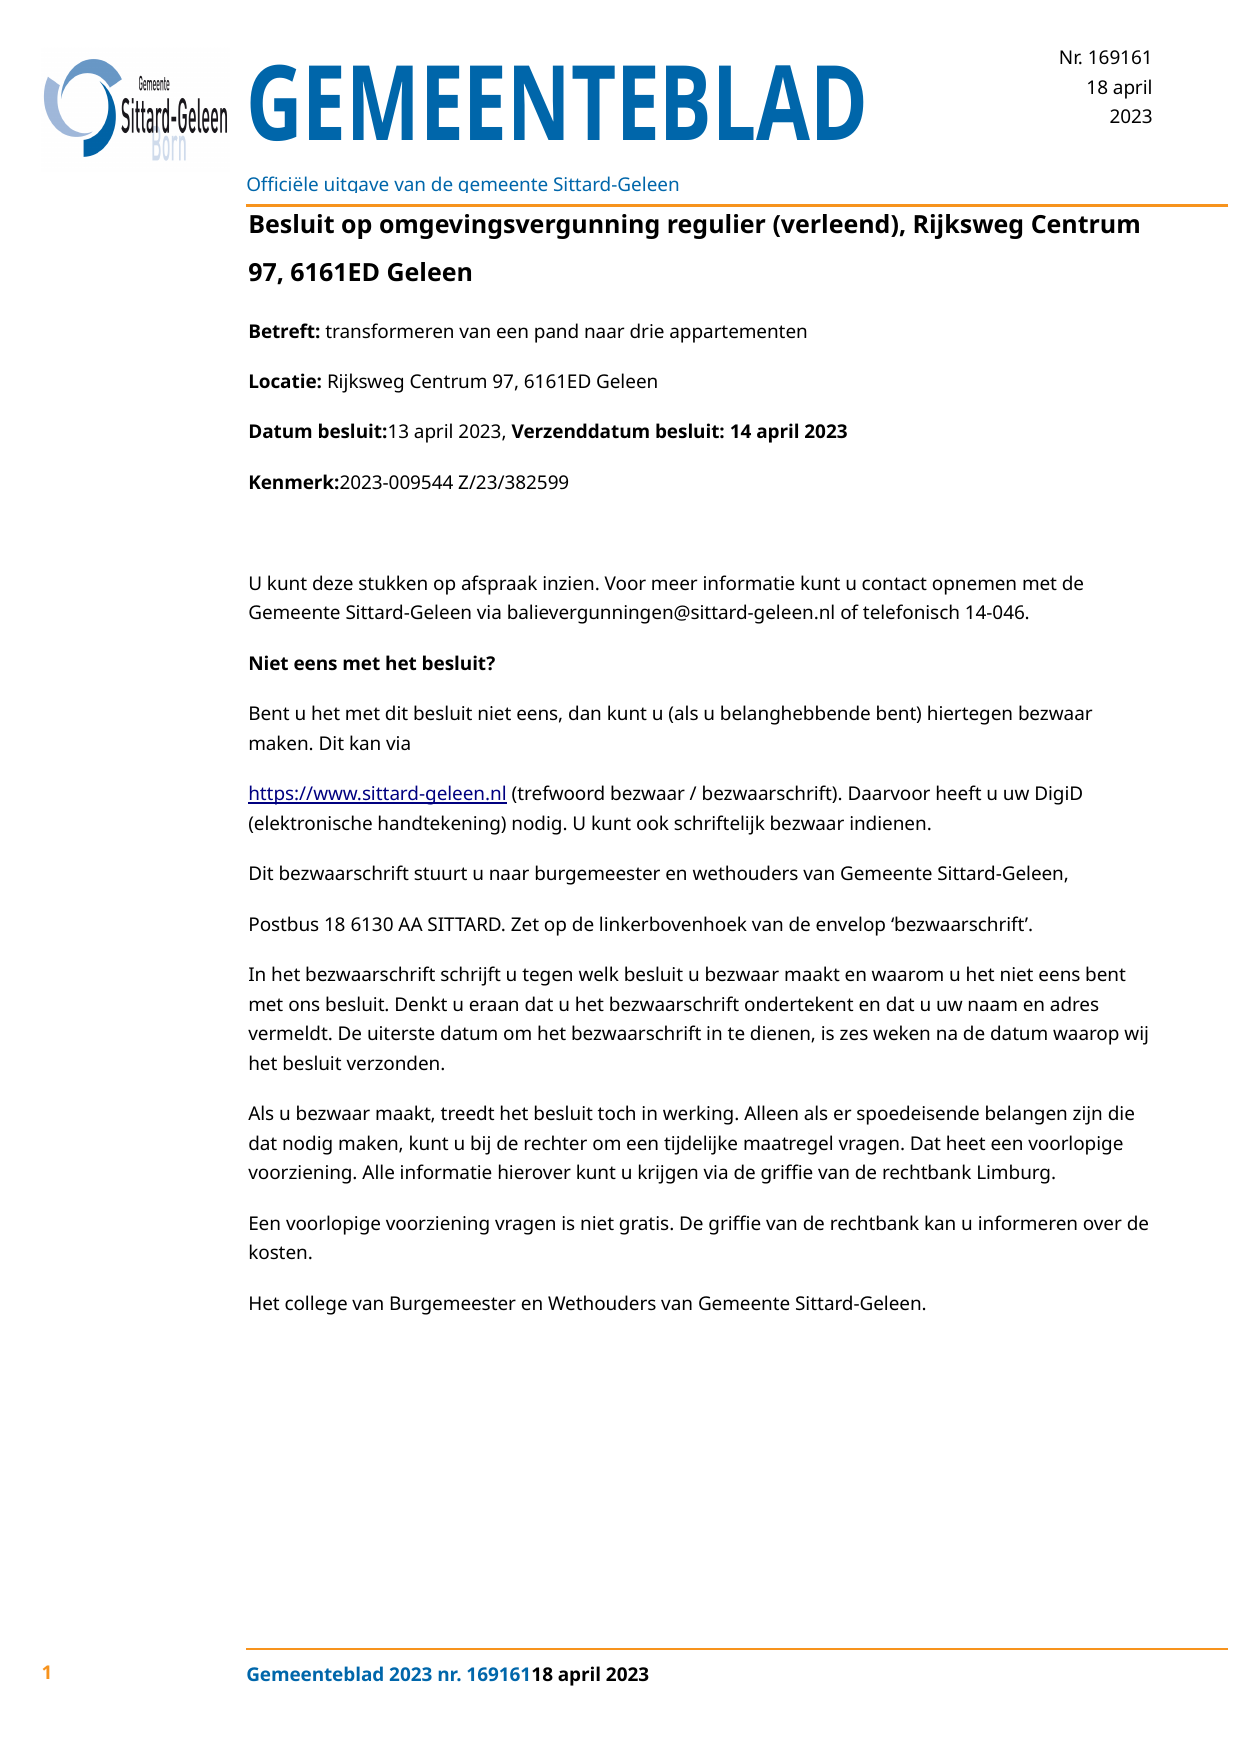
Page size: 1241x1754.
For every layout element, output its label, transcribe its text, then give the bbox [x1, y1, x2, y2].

text Dit bezwaarschrift stuurt u naar burgemeester en wethouders van Gemeente Sittard-Geleen, [248, 860, 1152, 886]
text Kenmerk:2023-009544 Z/23/382599 [248, 469, 1152, 495]
text Postbus 18 6130 AA SITTARD. Zet op de linkerbovenhoek van de envelop ‘bezwaarschrift’. [248, 911, 1152, 937]
text Een voorlopige voorziening vragen is niet gratis. De griffie van de rechtbank kan u informeren over de kosten. [248, 1210, 1152, 1265]
text Het college van Burgemeester en Wethouders van Gemeente Sittard-Geleen. [248, 1290, 1152, 1316]
text Betreft: transformeren van een pand naar drie appartementen [248, 318, 1152, 344]
text Bent u het met dit besluit niet eens, dan kunt u (als u belanghebbende bent) hiertegen bezwaar maken. Dit kan via [248, 700, 1152, 756]
text https://www.sittard-geleen.nl (trefwoord bezwaar / bezwaarschrift). Daarvoor heeft u uw DigiD (elektronische handtekening) nodig. U kunt ook schriftelijk bezwaar indienen. [248, 780, 1152, 836]
text In het bezwaarschrift schrijft u tegen welk besluit u bezwaar maakt en waarom u het niet eens bent met ons besluit. Denkt u eraan dat u het bezwaarschrift ondertekent en dat u uw naam en adres vermeldt. De uiterste datum om het bezwaarschrift in te dienen, is zes weken na de datum waarop wij het besluit verzonden. [248, 961, 1152, 1076]
text Locatie: Rijksweg Centrum 97, 6161ED Geleen [248, 368, 1152, 394]
text Datum besluit:13 april 2023, Verzenddatum besluit: 14 april 2023 [248, 419, 1152, 444]
text Als u bezwaar maakt, treedt het besluit toch in werking. Alleen als er spoedeisende belangen zijn die dat nodig maken, kunt u bij de rechter om een tijdelijke maatregel vragen. Dat heet een voorlopige voorziening. Alle informatie hierover kunt u krijgen via de griffie van de rechtbank Limburg. [248, 1100, 1152, 1185]
text Besluit op omgevingsvergunning regulier (verleend), Rijksweg Centrum 97, 6161ED Geleen [248, 207, 1152, 288]
picture [41, 47, 231, 172]
text U kunt deze stukken op afspraak inzien. Voor meer informatie kunt u contact opnemen met de Gemeente Sittard-Geleen via balievergunningen@sittard-geleen.nl of telefonisch 14-046. [248, 570, 1152, 625]
text Niet eens met het besluit? [248, 650, 1152, 676]
